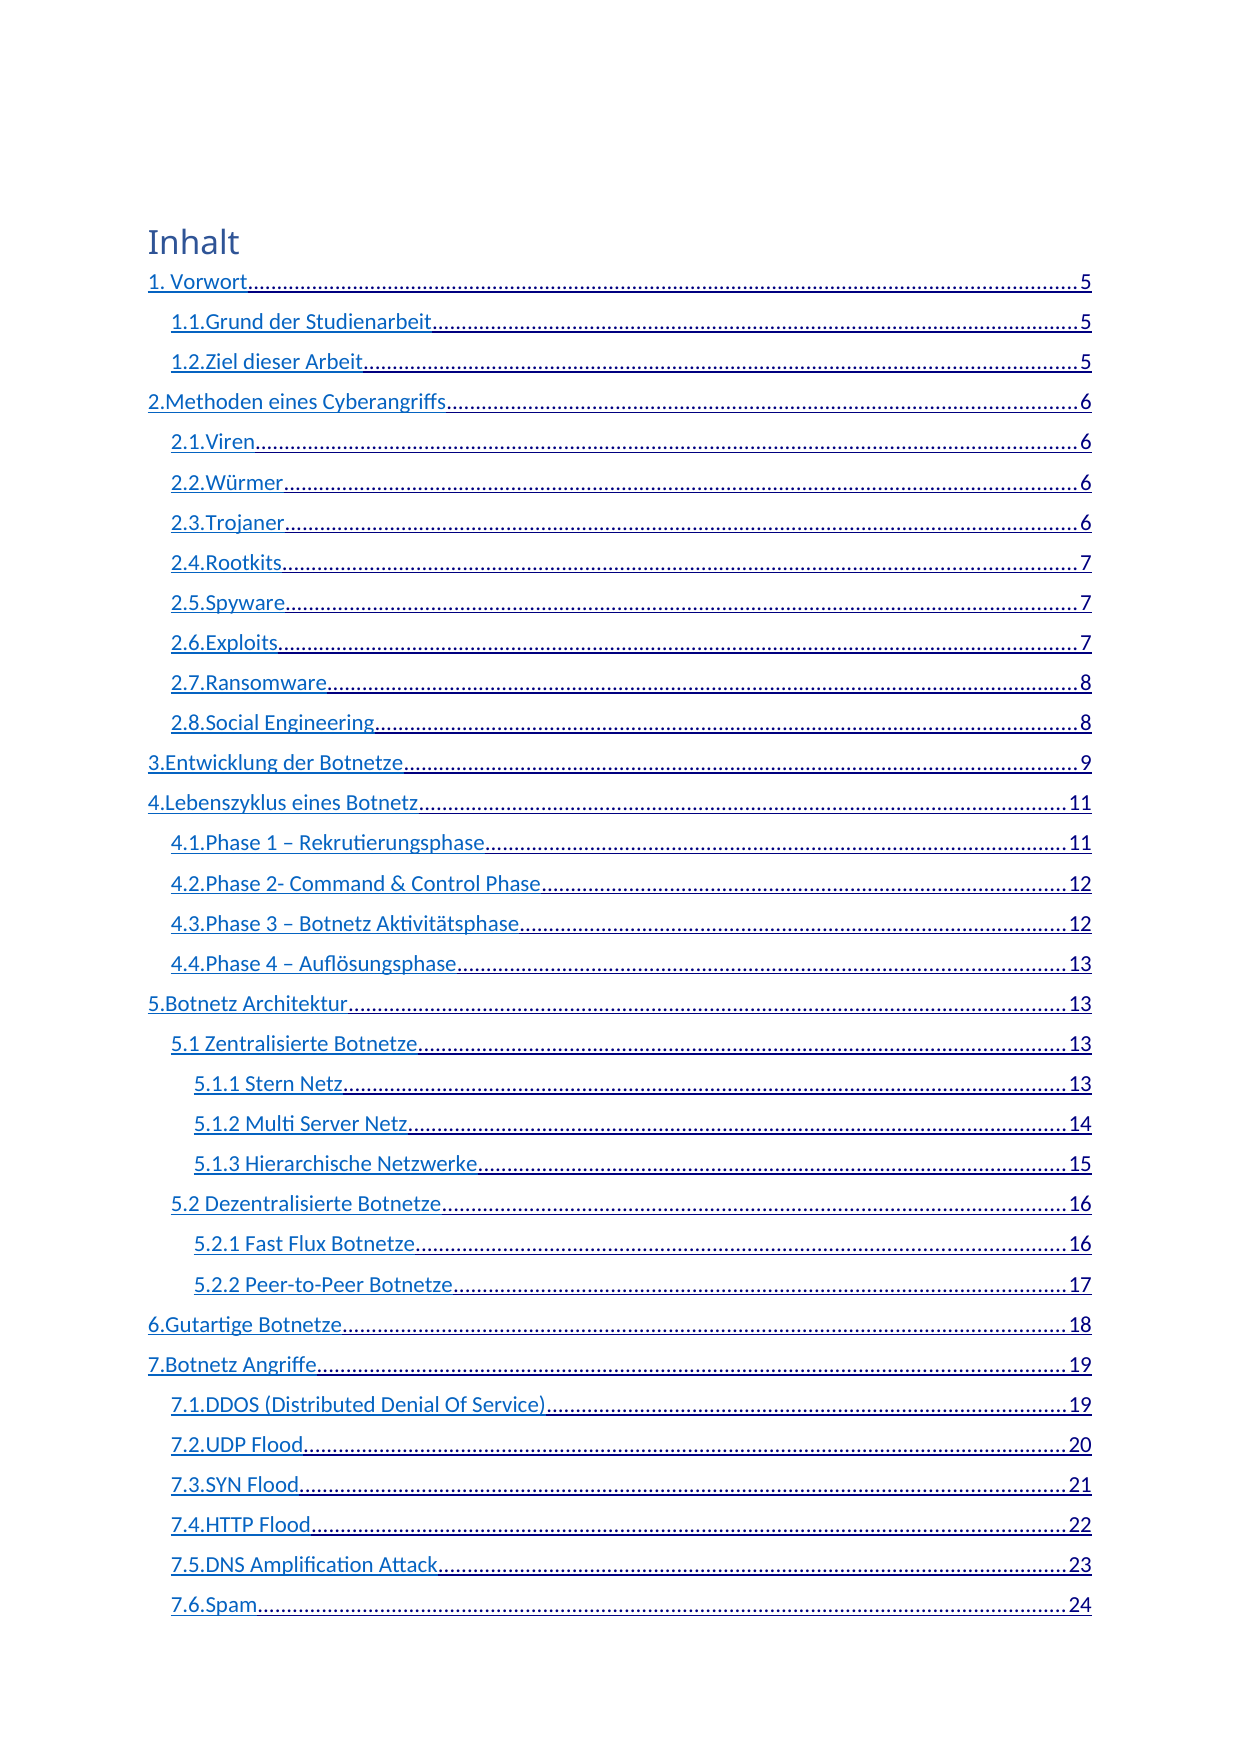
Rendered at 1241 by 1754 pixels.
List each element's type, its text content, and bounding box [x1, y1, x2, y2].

text 7.5.DNS Amplification Attack 23 [171, 1550, 1093, 1578]
text 1.1.Grund der Studienarbeit 5 [171, 307, 1093, 335]
text 2.6.Exploits 7 [171, 628, 1093, 656]
text 5.2.1 Fast Flux Botnetze 16 [193, 1229, 1093, 1258]
text 2.3.Trojaner 6 [171, 508, 1093, 536]
text 7.6.Spam 24 [171, 1591, 1093, 1618]
text 5.2 Dezentralisierte Botnetze 16 [171, 1189, 1093, 1217]
text 2.2.Würmer 6 [171, 468, 1093, 496]
text 4.4.Phase 4 – Auflösungsphase 13 [171, 949, 1093, 977]
text 4.2.Phase 2- Command & Control Phase 12 [171, 869, 1093, 897]
text 5.1.3 Hierarchische Netzwerke 15 [193, 1149, 1093, 1177]
text 7.3.SYN Flood 21 [171, 1470, 1093, 1498]
text 7.2.UDP Flood 20 [171, 1430, 1093, 1458]
text 1. Vorwort 5 [148, 267, 1093, 295]
text 7.1.DDOS (Distributed Denial Of Service) 19 [171, 1390, 1093, 1418]
text Inhalt [148, 219, 1093, 264]
text 2.7.Ransomware 8 [171, 668, 1093, 696]
text 5.Botnetz Architektur 13 [148, 989, 1093, 1017]
text 7.Botnetz Angriffe 19 [148, 1350, 1093, 1378]
text 7.4.HTTP Flood 22 [171, 1510, 1093, 1538]
text 2.5.Spyware 7 [171, 588, 1093, 616]
text 2.4.Rootkits 7 [171, 548, 1093, 576]
text 4.3.Phase 3 – Botnetz Aktivitätsphase 12 [171, 909, 1093, 937]
text 2.1.Viren 6 [171, 427, 1093, 456]
text 4.Lebenszyklus eines Botnetz 11 [148, 788, 1093, 816]
text 4.1.Phase 1 – Rekrutierungsphase 11 [171, 828, 1093, 857]
text 5.2.2 Peer-to-Peer Botnetze 17 [193, 1270, 1093, 1298]
text 5.1.1 Stern Netz 13 [193, 1069, 1093, 1097]
text 1.2.Ziel dieser Arbeit 5 [171, 347, 1093, 375]
text 2.8.Social Engineering 8 [171, 708, 1093, 736]
text 3.Entwicklung der Botnetze 9 [148, 748, 1093, 776]
text 5.1 Zentralisierte Botnetze 13 [171, 1029, 1093, 1057]
text 2.Methoden eines Cyberangriffs 6 [148, 387, 1093, 415]
text 5.1.2 Multi Server Netz 14 [193, 1109, 1093, 1137]
text 6.Gutartige Botnetze 18 [148, 1310, 1093, 1338]
